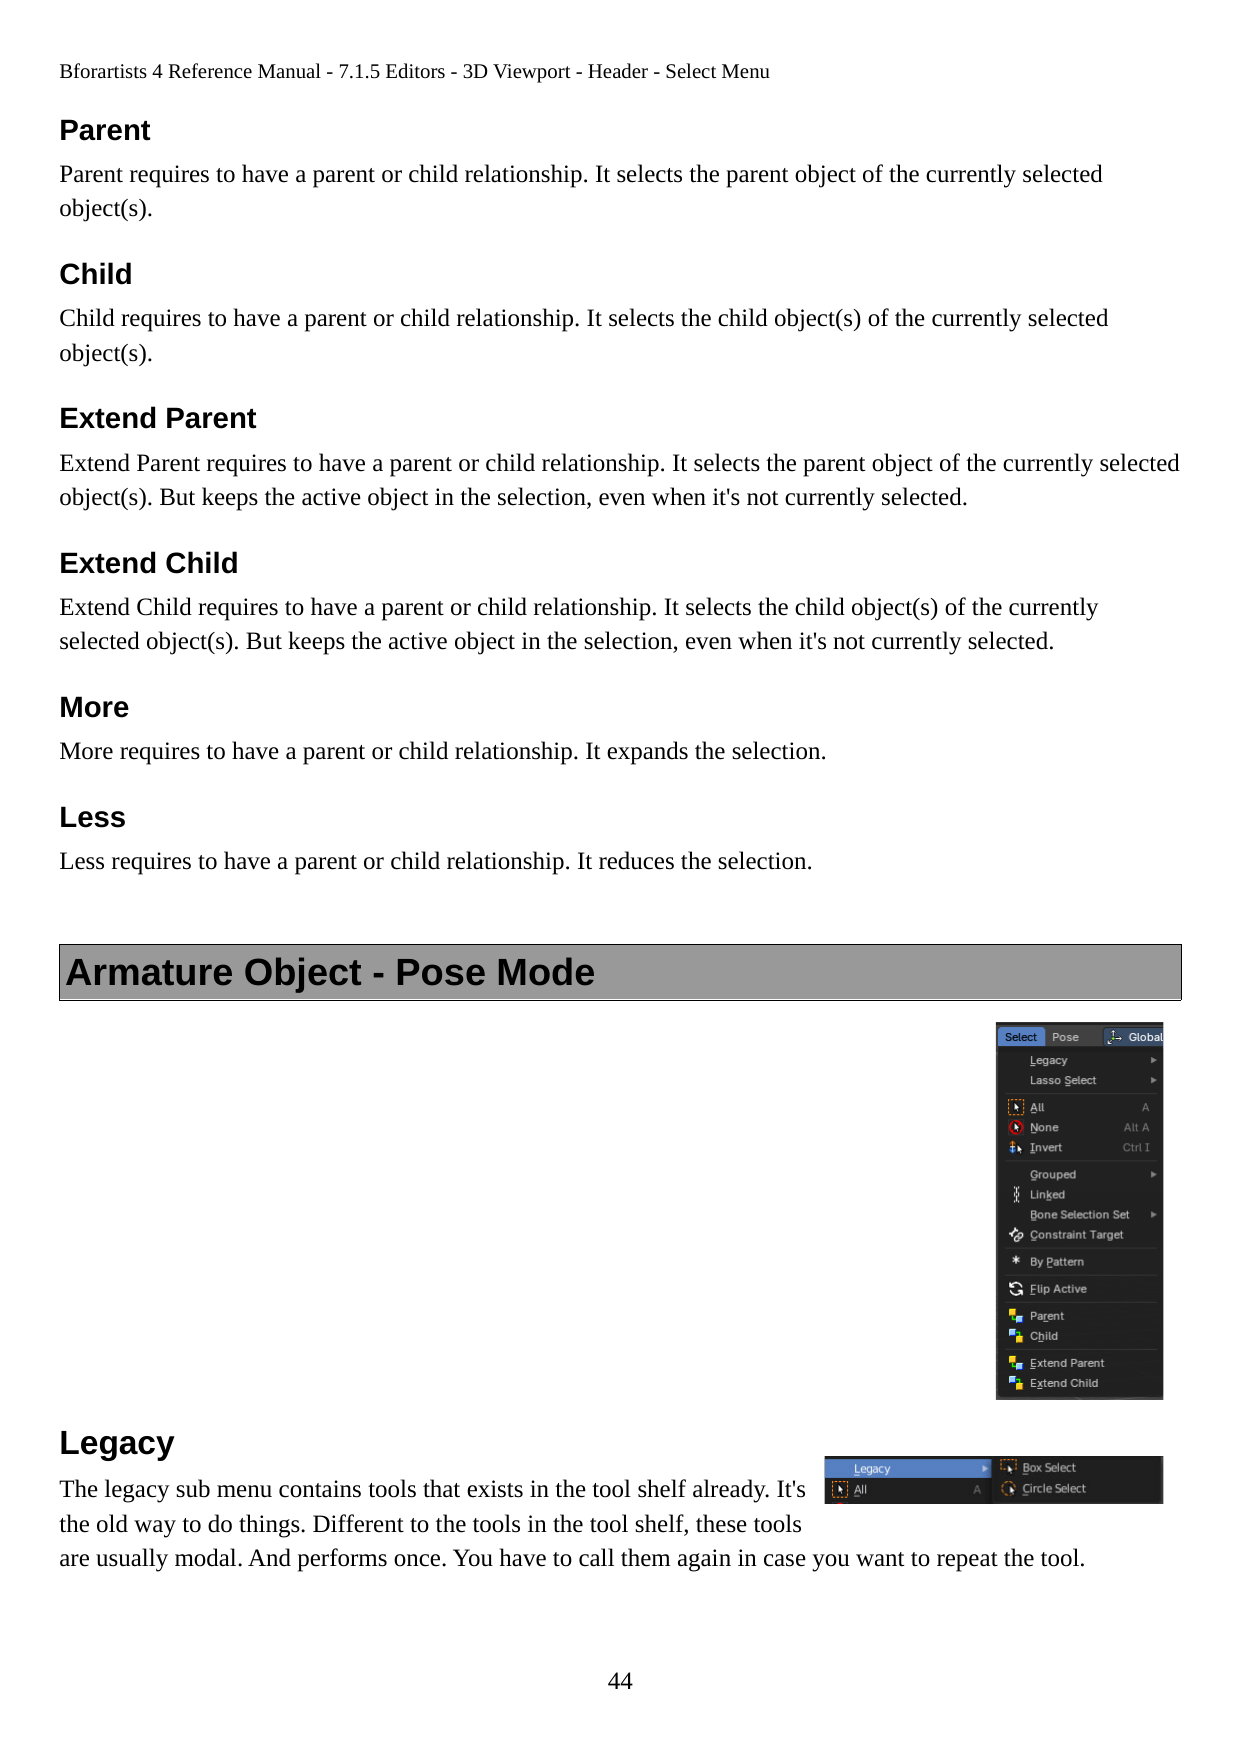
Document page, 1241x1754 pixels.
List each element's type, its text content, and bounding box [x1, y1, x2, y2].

subtitle Extend Child [59, 546, 1181, 579]
text Extend Child requires to have a parent or child relationship. It selects the child object(s) of the currently selected object(s). But keeps the active object in the selection, even when it's not currently selected. [59, 592, 1181, 655]
picture [995, 1022, 1164, 1400]
subtitle Less [59, 800, 1181, 834]
subtitle Child [59, 257, 1181, 291]
text Parent requires to have a parent or child relationship. It selects the parent object of the currently selected object(s). [59, 159, 1181, 222]
table_header Armature Object - Pose Mode [60, 945, 1181, 999]
text Less requires to have a parent or child relationship. It reduces the selection. [59, 846, 1181, 875]
picture [824, 1456, 1164, 1504]
subtitle Parent [59, 113, 1181, 146]
text Child requires to have a parent or child relationship. It selects the child object(s) of the currently selected object(s). [59, 303, 1181, 366]
subtitle Legacy [59, 1423, 1181, 1462]
subtitle More [59, 690, 1181, 724]
text More requires to have a parent or child relationship. It expands the selection. [59, 736, 1181, 765]
subtitle Extend Parent [59, 401, 1181, 435]
text Extend Parent requires to have a parent or child relationship. It selects the parent object of the currently selected object(s). But keeps the active object in the selection, even when it's not currently selected. [59, 448, 1181, 511]
text The legacy sub menu contains tools that exists in the tool shelf already. It's the old way to do things. Different to the tools in the tool shelf, these tools are usually modal. And performs once. You have to call them again in case you want to repeat the tool. [59, 1474, 1181, 1572]
